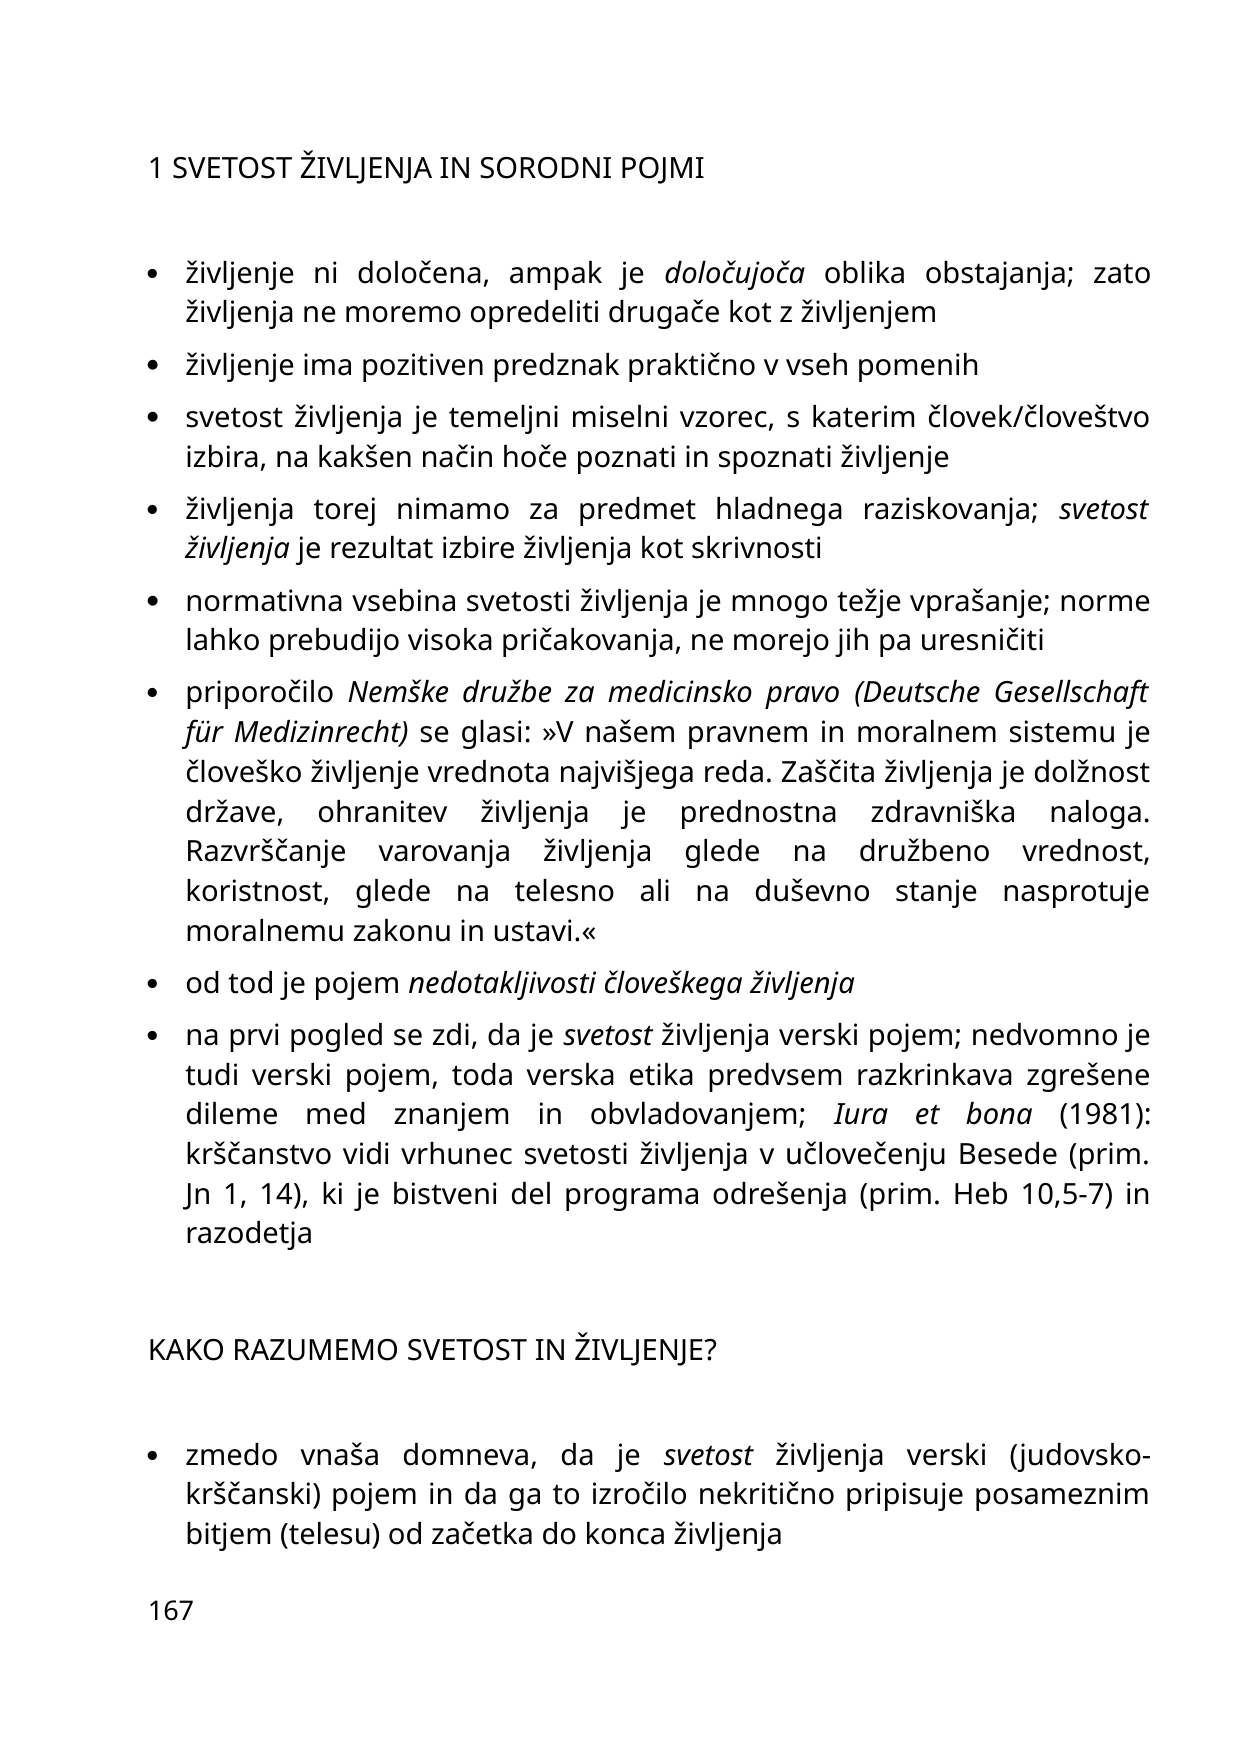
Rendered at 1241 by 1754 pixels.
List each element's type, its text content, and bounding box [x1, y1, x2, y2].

list priporočilo Nemške družbe za medicinsko pravo (Deutsche Gesellschaft für Medizinrecht) se glasi: »V našem pravnem in moralnem sistemu je človeško življenje vrednota najvišjega reda. Zaščita življenja je dolžnost države, ohranitev življenja je prednostna zdravniška naloga. Razvrščanje varovanja življenja glede na družbeno vrednost, koristnost, glede na telesno ali na duševno stanje nasprotuje moralnemu zakonu in ustavi.« [148, 672, 1152, 949]
list življenje ni določena, ampak je določujoča oblika obstajanja; zato življenja ne moremo opredeliti drugače kot z življenjem [148, 252, 1152, 331]
subtitle Kako razumemo svetost in življenje? [148, 1329, 1152, 1369]
list življenja torej nimamo za predmet hladnega raziskovanja; svetost življenja je rezultat izbire življenja kot skrivnosti [148, 488, 1152, 567]
list zmedo vnaša domneva, da je svetost življenja verski (judovsko-krščanski) pojem in da ga to izročilo nekritično pripisuje posameznim bitjem (telesu) od začetka do konca življenja [148, 1434, 1152, 1553]
subtitle 1 svetost življenja in sorodni pojmi [148, 148, 1152, 187]
list svetost življenja je temeljni miselni vzorec, s katerim človek/človeštvo izbira, na kakšen način hoče poznati in spoznati življenje [148, 396, 1152, 476]
list od tod je pojem nedotakljivosti človeškega življenja [148, 962, 1152, 1002]
list življenje ima pozitiven predznak praktično v vseh pomenih [148, 344, 1152, 384]
list normativna vsebina svetosti življenja je mnogo težje vprašanje; norme lahko prebudijo visoka pričakovanja, ne morejo jih pa uresničiti [148, 580, 1152, 659]
list na prvi pogled se zdi, da je svetost življenja verski pojem; nedvomno je tudi verski pojem, toda verska etika predvsem razkrinkava zgrešene dileme med znanjem in obvladovanjem; Iura et bona (1981): krščanstvo vidi vrhunec svetosti življenja v učlovečenju Besede (prim. Jn 1, 14), ki je bistveni del programa odrešenja (prim. Heb 10,5-7) in razodetja [148, 1014, 1152, 1252]
